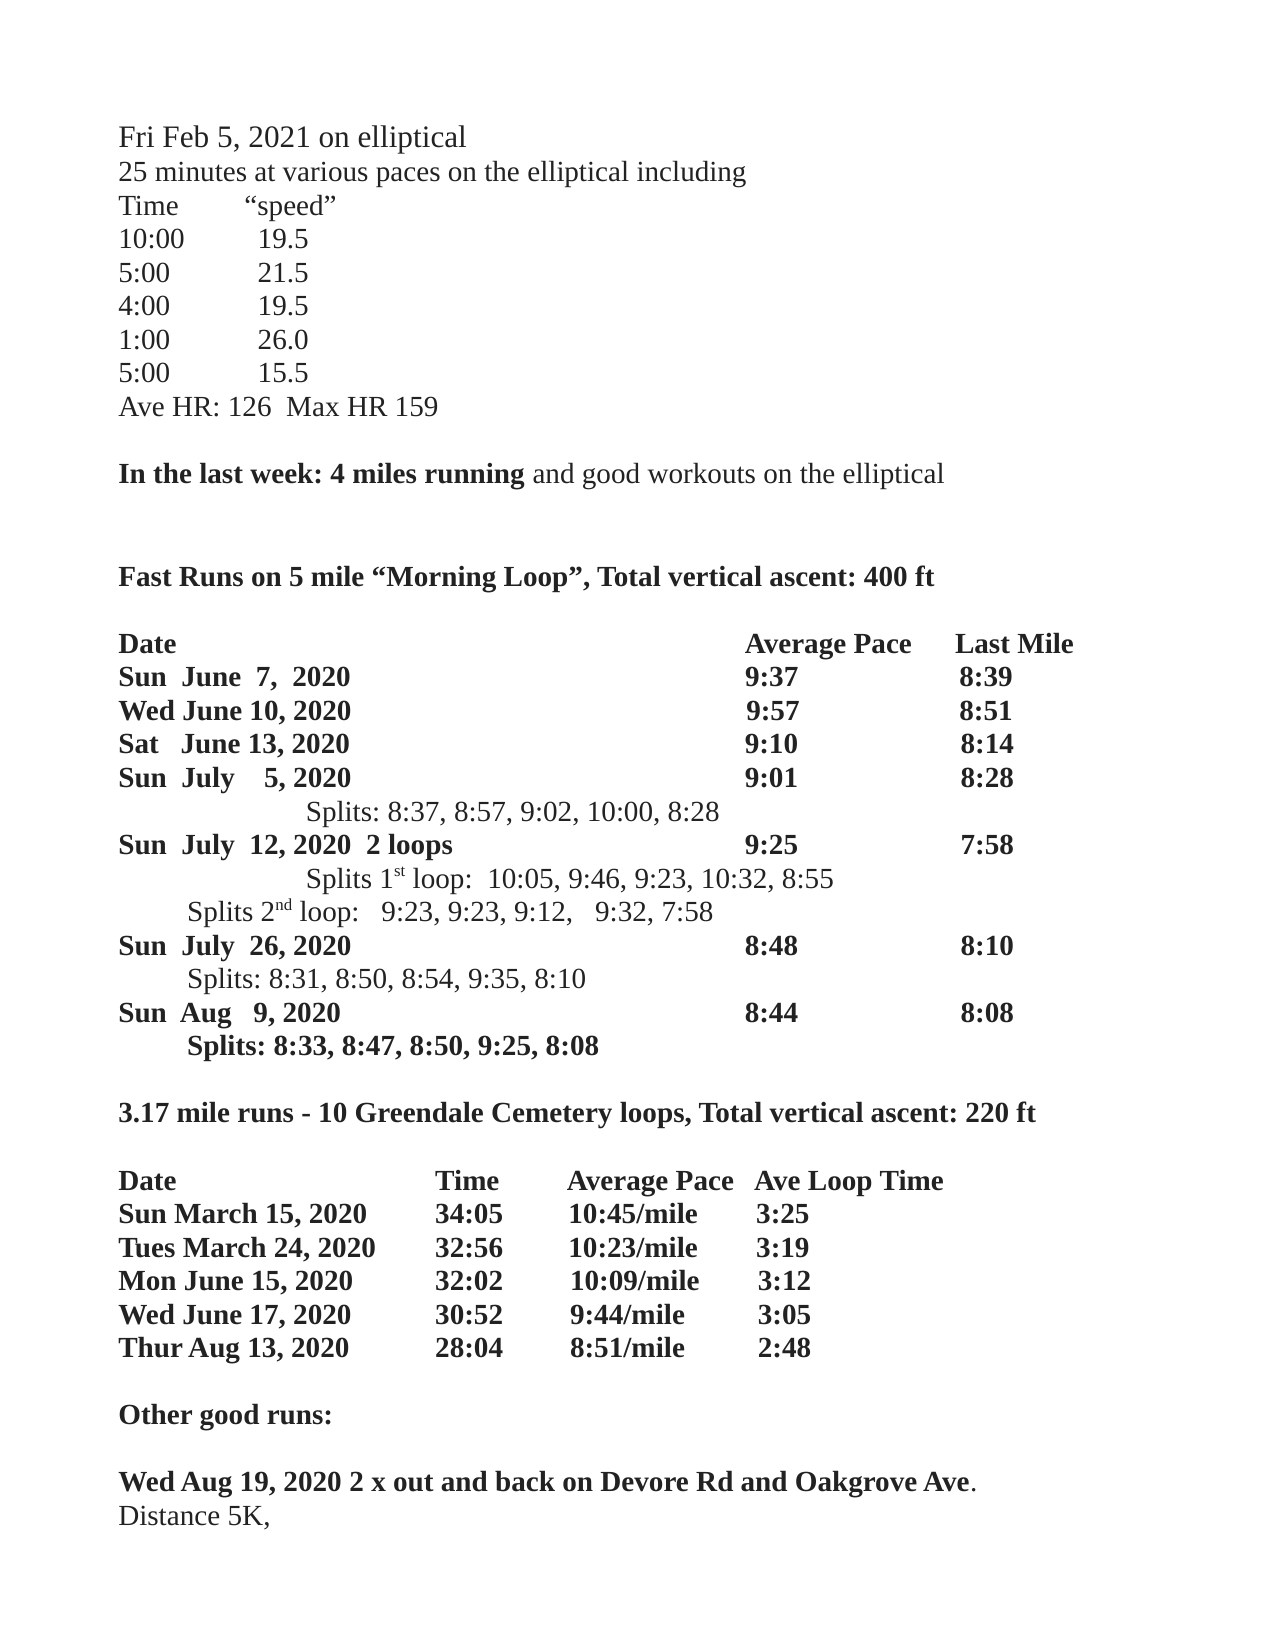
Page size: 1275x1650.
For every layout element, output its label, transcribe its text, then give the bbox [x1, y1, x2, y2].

text 1:00 26.0 [118, 322, 1161, 355]
text Fri Feb 5, 2021 on elliptical [118, 118, 1161, 154]
text Wed Aug 19, 2020 2 x out and back on Devore Rd and Oakgrove Ave. [118, 1464, 1161, 1498]
text Sun June 7, 2020 9:37 8:39 [118, 659, 1161, 693]
text 4:00 19.5 [118, 288, 1161, 322]
text Splits 2nd loop: 9:23, 9:23, 9:12, 9:32, 7:58 [118, 894, 1161, 928]
text Wed June 10, 2020 9:57 8:51 [118, 693, 1161, 727]
text Tues March 24, 2020 32:56 10:23/mile 3:19 [118, 1230, 1161, 1263]
text Ave HR: 126 Max HR 159 [118, 389, 1161, 422]
text 5:00 21.5 [118, 255, 1161, 288]
text 5:00 15.5 [118, 355, 1161, 389]
text Sun July 26, 2020 8:48 8:10 Splits: 8:31, 8:50, 8:54, 9:35, 8:10 [118, 928, 1161, 995]
text Distance 5K, [118, 1498, 1161, 1532]
text Date Average Pace Last Mile [118, 626, 1161, 659]
text Sun Aug 9, 2020 8:44 8:08 Splits: 8:33, 8:47, 8:50, 9:25, 8:08 [118, 995, 1161, 1062]
text Thur Aug 13, 2020 28:04 8:51/mile 2:48 [118, 1330, 1161, 1364]
text Fast Runs on 5 mile “Morning Loop”, Total vertical ascent: 400 ft [118, 559, 1161, 592]
text Other good runs: [118, 1397, 1161, 1431]
text 25 minutes at various paces on the elliptical including [118, 154, 1161, 188]
text Wed June 17, 2020 30:52 9:44/mile 3:05 [118, 1297, 1161, 1330]
text 10:00 19.5 [118, 221, 1161, 255]
text Time “speed” [118, 188, 1161, 221]
text Sun March 15, 2020 34:05 10:45/mile 3:25 [118, 1196, 1161, 1230]
text Mon June 15, 2020 32:02 10:09/mile 3:12 [118, 1263, 1161, 1297]
list 3.17 mile runs - 10 Greendale Cemetery loops, Total vertical ascent: 220 ft [118, 1096, 1161, 1129]
text In the last week: 4 miles running and good workouts on the elliptical [118, 456, 1161, 489]
text Date Time Average Pace Ave Loop Time [118, 1163, 1161, 1196]
text Sat June 13, 2020 9:10 8:14 Sun July 5, 2020 9:01 8:28 Splits: 8:37, 8:57, 9:02, 10:00, 8:28 Sun July 12, 2020 2 loops 9:25 7:58 Splits 1st loop: 10:05, 9:46, 9:23, 10:32, 8:55 [118, 727, 1161, 894]
